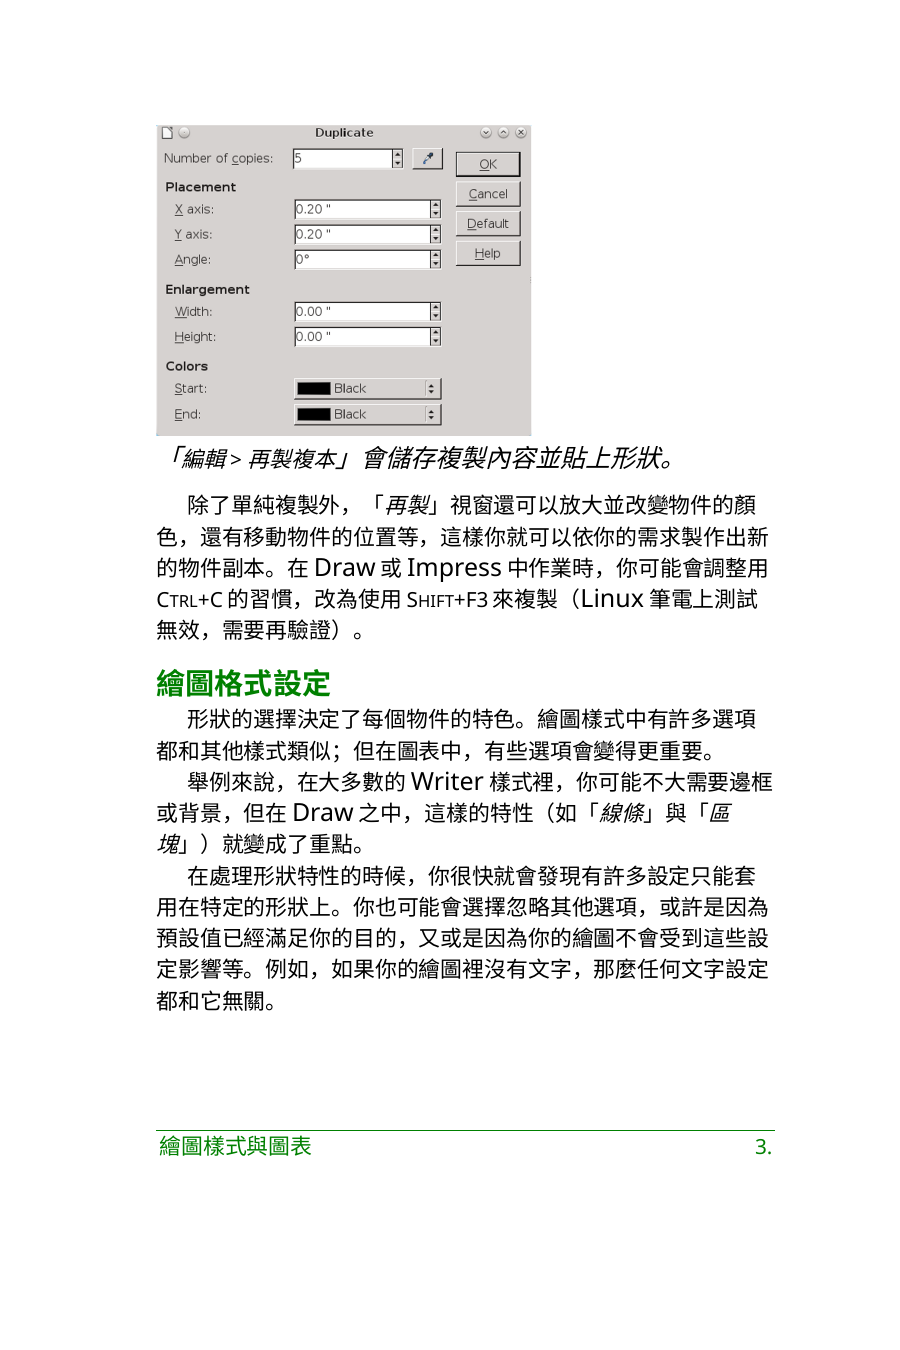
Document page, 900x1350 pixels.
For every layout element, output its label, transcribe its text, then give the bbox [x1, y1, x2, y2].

text 形狀的選擇決定了每個物件的特色。繪圖樣式中有許多選項都和其他樣式類似；但在圖表中，有些選項會變得更重要。 [156, 703, 775, 765]
text 除了單純複製外，「再製」視窗還可以放大並改變物件的顏色，還有移動物件的位置等，這樣你就可以依你的需求製作出新的物件副本。在Draw或Impress中作業時，你可能會調整用 Ctrl+C的習慣，改為使用Shift+F3來複製（Linux筆電上測試無效，需要再驗證）。 [156, 489, 775, 645]
subtitle 繪圖格式設定 [156, 661, 775, 703]
text 在處理形狀特性的時候，你很快就會發現有許多設定只能套用在特定的形狀上。你也可能會選擇忽略其他選項，或許是因為預設值已經滿足你的目的，又或是因為你的繪圖不會受到這些設定影響等。例如，如果你的繪圖裡沒有文字，那麼任何文字設定都和它無關。 [156, 859, 775, 1015]
picture [156, 125, 532, 436]
table_header [156, 125, 775, 438]
text 舉例來說，在大多數的Writer樣式裡，你可能不大需要邊框或背景，但在Draw之中，這樣的特性（如「線條」與「區塊」）就變成了重點。 [156, 765, 775, 859]
table_cell 「編輯 > 再製複本」會儲存複製內容並貼上形狀。 [156, 438, 775, 473]
